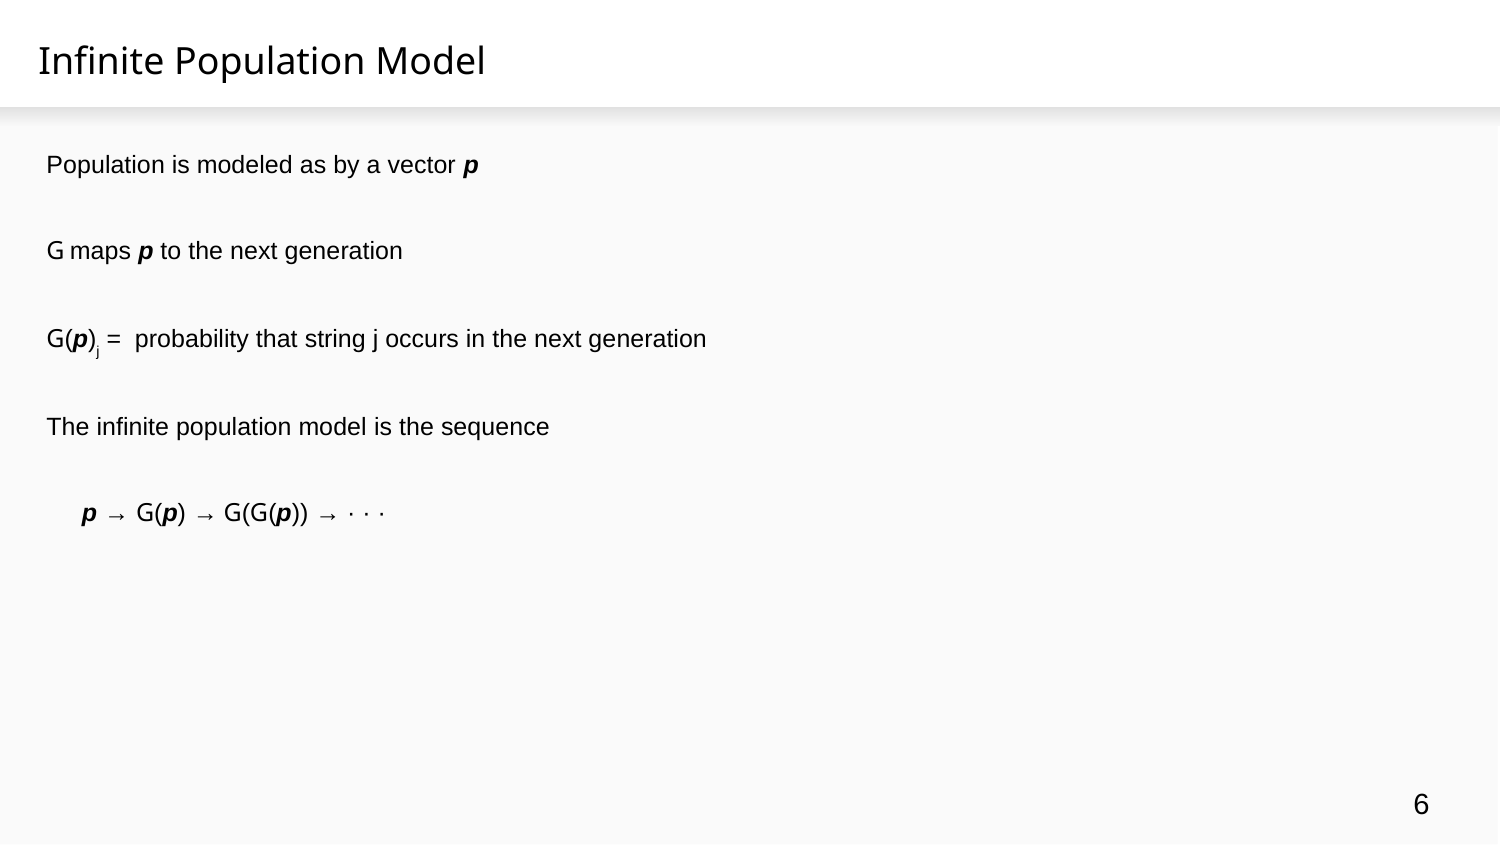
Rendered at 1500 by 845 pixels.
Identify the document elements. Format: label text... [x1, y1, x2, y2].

text_box Population is modeled as by a vector p G maps p to the next generation G(p)j = probability that string j occurs in the next generation The infinite population model is the sequence p → G(p) → G(G(p)) → · · · [31, 143, 878, 537]
title Infinite Population Model [38, 1, 1116, 120]
